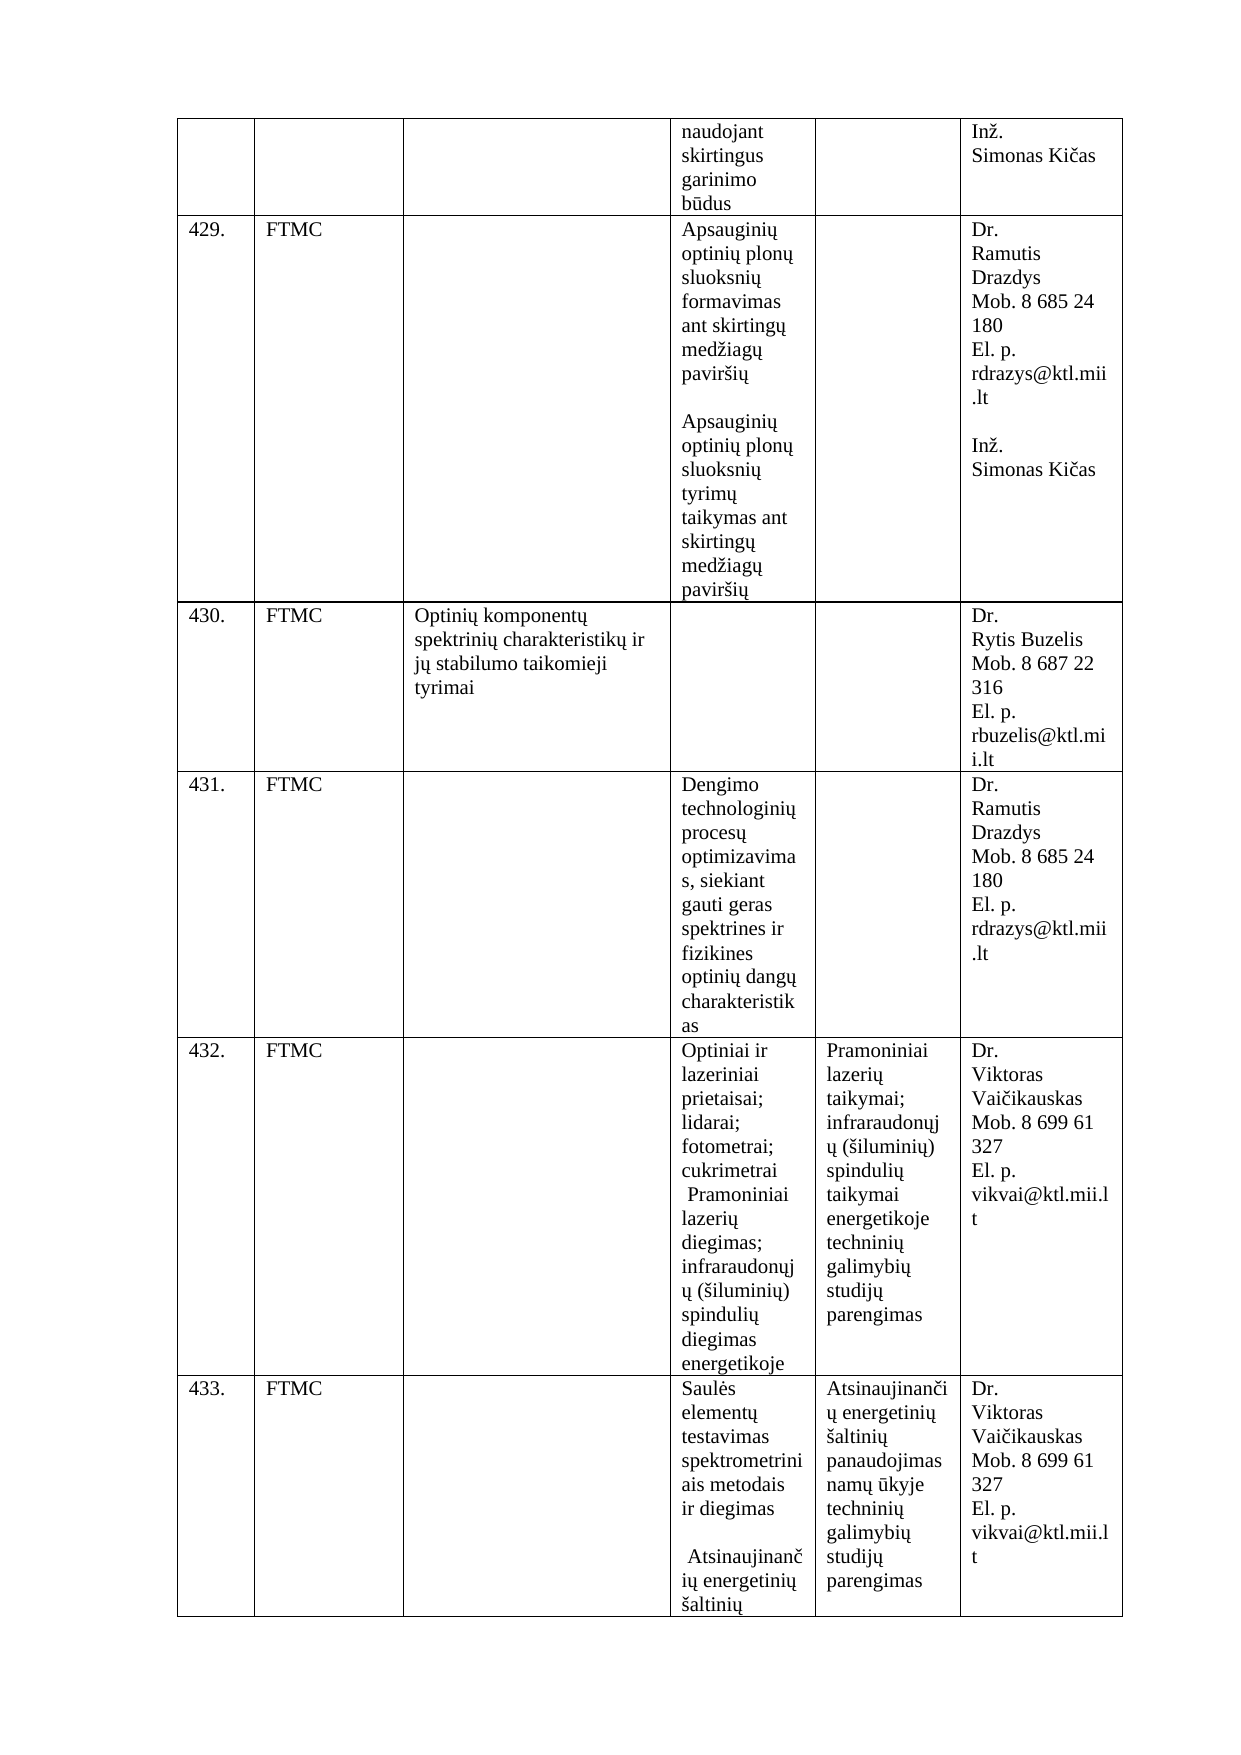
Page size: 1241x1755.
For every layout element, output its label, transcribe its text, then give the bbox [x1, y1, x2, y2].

table_cell [404, 119, 670, 215]
table_cell [404, 1376, 670, 1616]
table_cell [816, 603, 960, 771]
table_cell Pramoniniai lazerių taikymai; infraraudonųjų (šiluminių) spindulių taikymai energetikoje techninių galimybių studijų parengimas [816, 1038, 960, 1374]
table_cell Optinių komponentų spektrinių charakteristikų ir jų stabilumo taikomieji tyrimai [404, 603, 670, 771]
table_cell FTMC [255, 216, 403, 601]
table_cell Dr. Viktoras Vaičikauskas Mob. 8 699 61 327 El. p. vikvai@ktl.mii.lt [961, 1038, 1122, 1374]
table_cell [178, 119, 254, 215]
table_cell FTMC [255, 1038, 403, 1374]
table_cell Inž. Simonas Kičas [961, 119, 1122, 215]
table_cell Optiniai ir lazeriniai prietaisai; lidarai; fotometrai; cukrimetrai Pramoniniai lazerių diegimas; infraraudonųjų (šiluminių) spindulių diegimas energetikoje [671, 1038, 815, 1374]
table_cell [816, 216, 960, 601]
table_cell [255, 119, 403, 215]
table_cell 433. [178, 1376, 254, 1616]
table_cell FTMC [255, 772, 403, 1037]
table_cell [404, 772, 670, 1037]
table_cell FTMC [255, 1376, 403, 1616]
table_cell 432. [178, 1038, 254, 1374]
table_cell [816, 772, 960, 1037]
table_cell 430. [178, 603, 254, 771]
table_cell Dengimo technologinių procesų optimizavimas, siekiant gauti geras spektrines ir fizikines optinių dangų charakteristikas [671, 772, 815, 1037]
table_cell Dr. Viktoras Vaičikauskas Mob. 8 699 61 327 El. p. vikvai@ktl.mii.lt [961, 1376, 1122, 1616]
table_cell Atsinaujinančių energetinių šaltinių panaudojimas namų ūkyje techninių galimybių studijų parengimas [816, 1376, 960, 1616]
table_cell [404, 1038, 670, 1374]
table_cell naudojant skirtingus garinimo būdus [671, 119, 815, 215]
table_cell Apsauginių optinių plonų sluoksnių formavimas ant skirtingų medžiagų paviršių Apsauginių optinių plonų sluoksnių tyrimų taikymas ant skirtingų medžiagų paviršių [671, 216, 815, 601]
table_cell [816, 119, 960, 215]
table_cell Saulės elementų testavimas spektrometriniais metodais ir diegimas Atsinaujinančių energetinių šaltinių [671, 1376, 815, 1616]
table_cell Dr. Rytis Buzelis Mob. 8 687 22 316 El. p. rbuzelis@ktl.mii.lt [961, 603, 1122, 771]
table_cell 429. [178, 216, 254, 601]
table_cell Dr. Ramutis Drazdys Mob. 8 685 24 180 El. p. rdrazys@ktl.mii.lt [961, 772, 1122, 1037]
table_cell FTMC [255, 603, 403, 771]
table_cell 431. [178, 772, 254, 1037]
table_cell [671, 603, 815, 771]
table_cell [404, 216, 670, 601]
table_cell Dr. Ramutis Drazdys Mob. 8 685 24 180 El. p. rdrazys@ktl.mii.lt Inž. Simonas Kičas [961, 216, 1122, 601]
